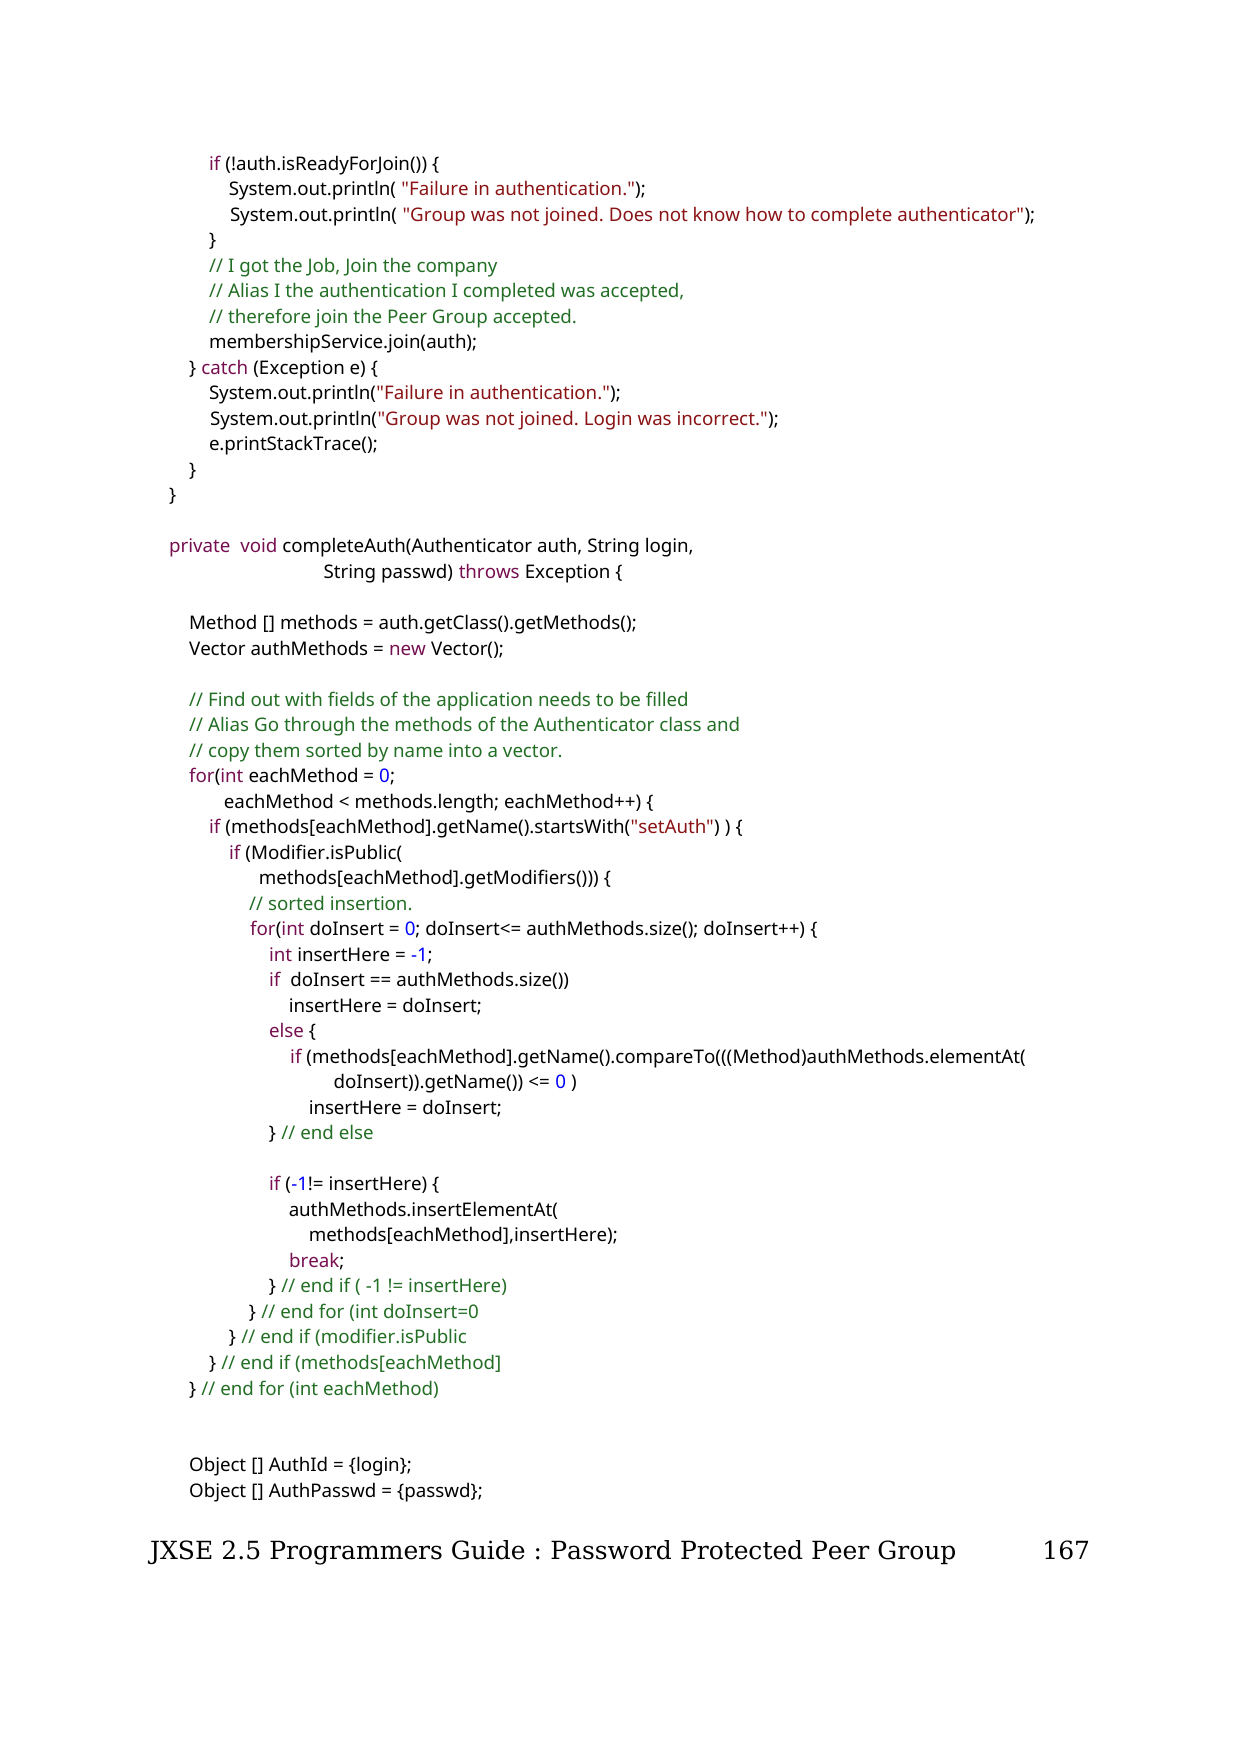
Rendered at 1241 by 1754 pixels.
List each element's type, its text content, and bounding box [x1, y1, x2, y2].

text // Find out with fields of the application needs to be filled [149, 686, 1149, 711]
text } [149, 456, 1149, 482]
text Object [] AuthId = {login}; [149, 1452, 1149, 1477]
text Method [] methods = auth.getClass().getMethods(); [149, 609, 1149, 635]
text System.out.println("Group was not joined. Login was incorrect."); [150, 405, 1149, 431]
text e.printStackTrace(); [149, 431, 1149, 456]
text private void completeAuth(Authenticator auth, String login, [149, 533, 1149, 558]
text insertHere = doInsert; [149, 1094, 1149, 1120]
text insertHere = doInsert; [149, 992, 1149, 1018]
text int insertHere = -1; [149, 941, 1149, 967]
text Vector authMethods = new Vector(); [149, 635, 1149, 660]
text } catch (Exception e) { [149, 354, 1149, 380]
text } [149, 227, 1149, 252]
text methods[eachMethod].getModifiers())) { [149, 864, 1149, 890]
text if (-1!= insertHere) { [149, 1171, 1149, 1196]
text for(int doInsert = 0; doInsert<= authMethods.size(); doInsert++) { [150, 916, 1240, 941]
text doInsert)).getName()) <= 0 ) [149, 1069, 1149, 1094]
text } // end if (modifier.isPublic [149, 1324, 1149, 1349]
text } // end else [149, 1120, 1149, 1145]
text else { [149, 1018, 1149, 1043]
text if (!auth.isReadyForJoin()) { [149, 150, 1149, 176]
text // Alias Go through the methods of the Authenticator class and [149, 711, 1149, 737]
text System.out.println( "Group was not joined. Does not know how to complete authenticator"); [150, 201, 1149, 227]
text String passwd) throws Exception { [149, 558, 1149, 584]
text System.out.println( "Failure in authentication."); [149, 176, 1149, 201]
text } // end if (methods[eachMethod] [149, 1349, 1149, 1375]
text // Alias I the authentication I completed was accepted, [149, 278, 1149, 303]
text } // end for (int eachMethod) [149, 1375, 1149, 1401]
text // sorted insertion. [149, 890, 1149, 916]
text System.out.println("Failure in authentication."); [149, 380, 1149, 405]
text } [149, 482, 1149, 507]
text for(int eachMethod = 0; [149, 762, 1149, 788]
text if (methods[eachMethod].getName().startsWith("setAuth") ) { [149, 813, 1149, 839]
text } // end if ( -1 != insertHere) [149, 1273, 1149, 1298]
text methods[eachMethod],insertHere); [149, 1222, 1149, 1247]
text if doInsert == authMethods.size()) [149, 967, 1149, 992]
text // therefore join the Peer Group accepted. [149, 303, 1149, 329]
text // I got the Job, Join the company [149, 252, 1149, 278]
text if (methods[eachMethod].getName().compareTo(((Method)authMethods.elementAt( [150, 1043, 1149, 1069]
text Object [] AuthPasswd = {passwd}; [149, 1477, 1149, 1503]
text authMethods.insertElementAt( [149, 1196, 1149, 1222]
text break; [149, 1247, 1149, 1273]
text eachMethod < methods.length; eachMethod++) { [149, 788, 1149, 813]
text // copy them sorted by name into a vector. [149, 737, 1149, 762]
text } // end for (int doInsert=0 [149, 1298, 1149, 1324]
text membershipService.join(auth); [149, 329, 1149, 354]
text if (Modifier.isPublic( [149, 839, 1149, 864]
